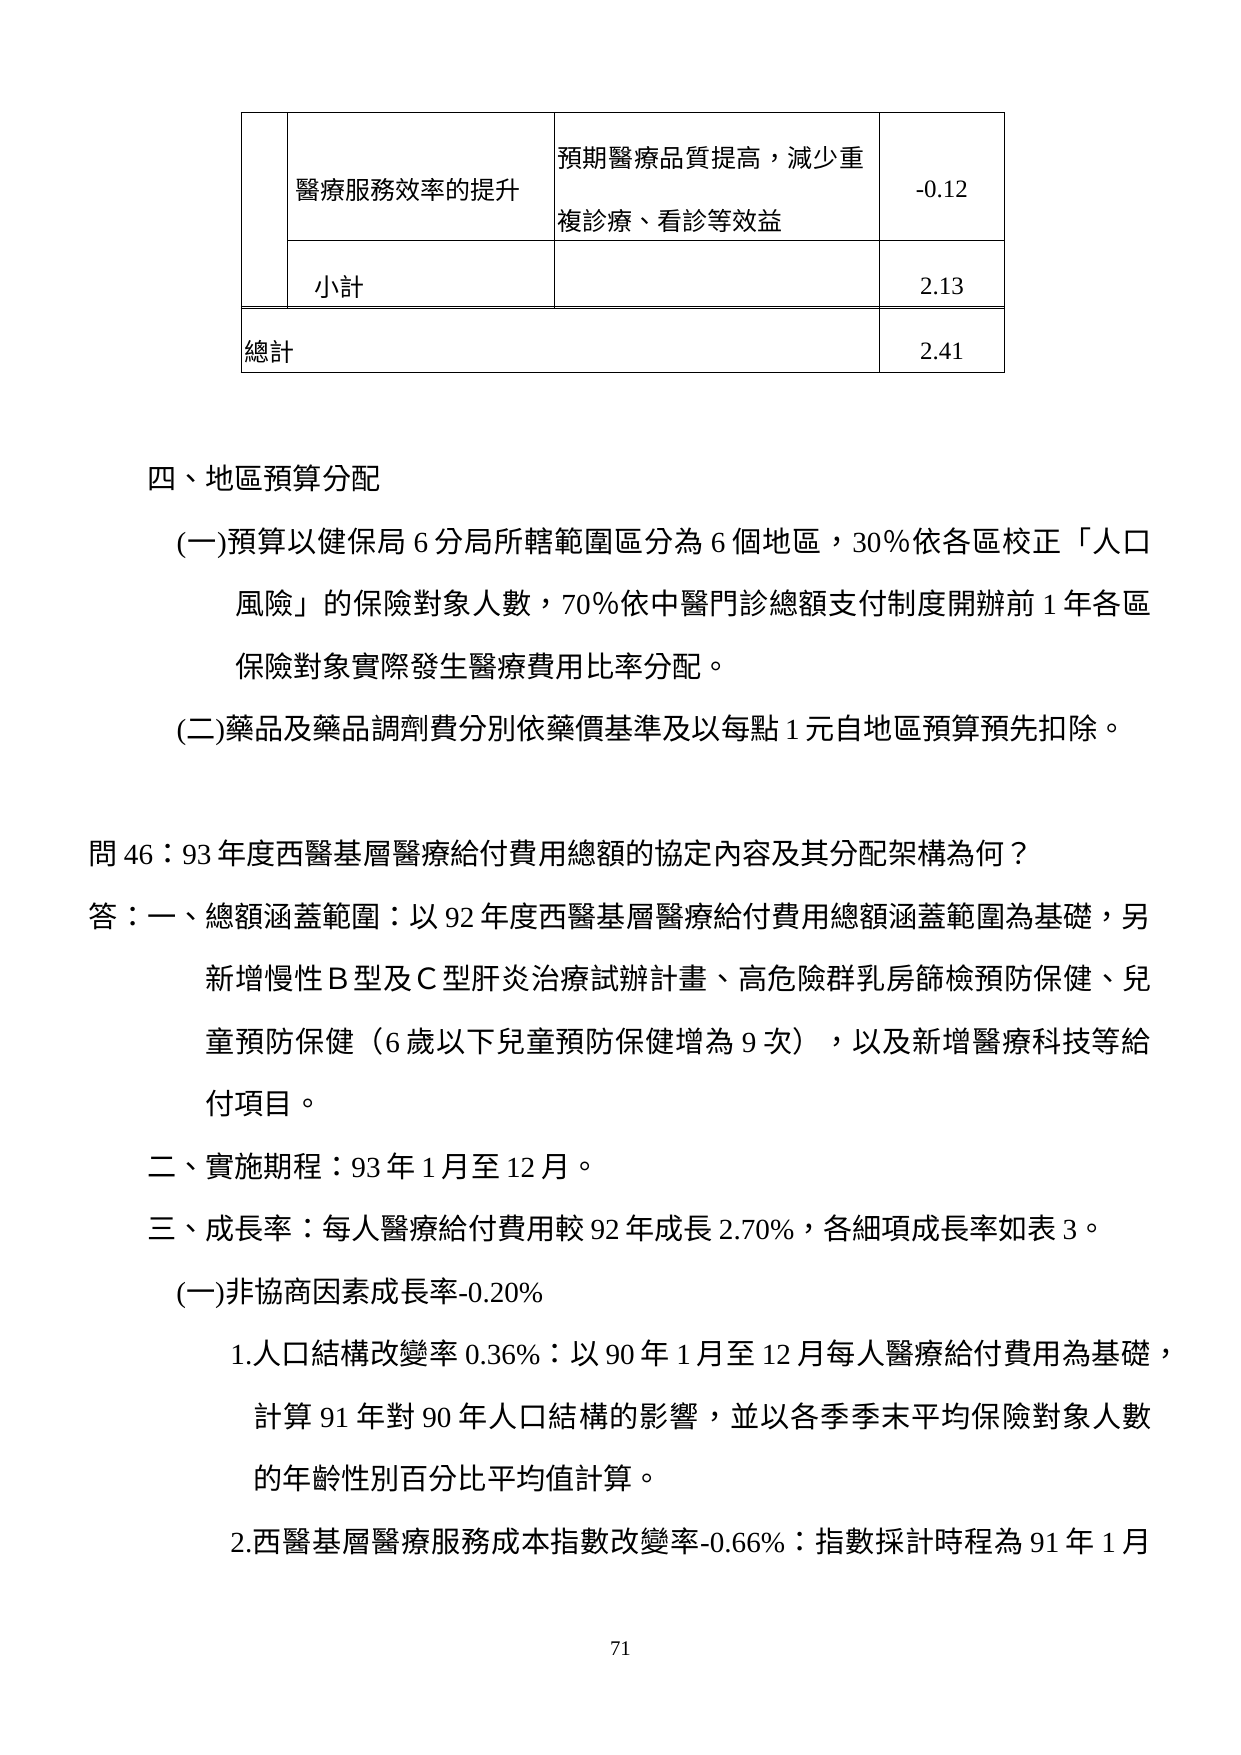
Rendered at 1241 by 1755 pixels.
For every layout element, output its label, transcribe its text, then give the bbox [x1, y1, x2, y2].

table_cell [242, 113, 287, 306]
text 答：一、總額涵蓋範圍：以92年度西醫基層醫療給付費用總額涵蓋範圍為基礎，另新增慢性Ｂ型及Ｃ型肝炎治療試辦計畫、高危險群乳房篩檢預防保健、兒童預防保健（6歲以下兒童預防保健增為9次），以及新增醫療科技等給付項目。 [89, 873, 1152, 1123]
table_cell 2.41 [880, 309, 1004, 372]
table_cell 預期醫療品質提高，減少重複診療、看診等效益 [555, 113, 879, 240]
table_cell 醫療服務效率的提升 [288, 113, 554, 240]
table_cell 2.13 [880, 241, 1004, 306]
table_cell 小計 [288, 241, 554, 306]
text 四、地區預算分配 [147, 435, 1152, 498]
text (二)藥品及藥品調劑費分別依藥價基準及以每點1元自地區預算預先扣除。 [176, 685, 1152, 748]
text (一)非協商因素成長率-0.20% [176, 1248, 1152, 1310]
text 2.西醫基層醫療服務成本指數改變率-0.66%：指數採計時程為91年1月 [230, 1498, 1152, 1560]
text 二、實施期程：93年1月至12月。 [147, 1123, 1152, 1185]
table_cell [555, 241, 879, 306]
table_cell -0.12 [880, 113, 1004, 240]
text (一)預算以健保局6分局所轄範圍區分為6個地區，30％依各區校正「人口風險」的保險對象人數，70％依中醫門診總額支付制度開辦前1年各區保險對象實際發生醫療費用比率分配。 [176, 498, 1152, 685]
text 問46：93年度西醫基層醫療給付費用總額的協定內容及其分配架構為何？ [89, 810, 1152, 873]
text 1.人口結構改變率0.36%：以90年1月至12月每人醫療給付費用為基礎，計算91年對90年人口結構的影響，並以各季季末平均保險對象人數的年齡性別百分比平均值計算。 [230, 1310, 1152, 1498]
table_cell 總計 [242, 309, 879, 372]
text 三、成長率：每人醫療給付費用較92年成長2.70%，各細項成長率如表3。 [147, 1185, 1152, 1248]
